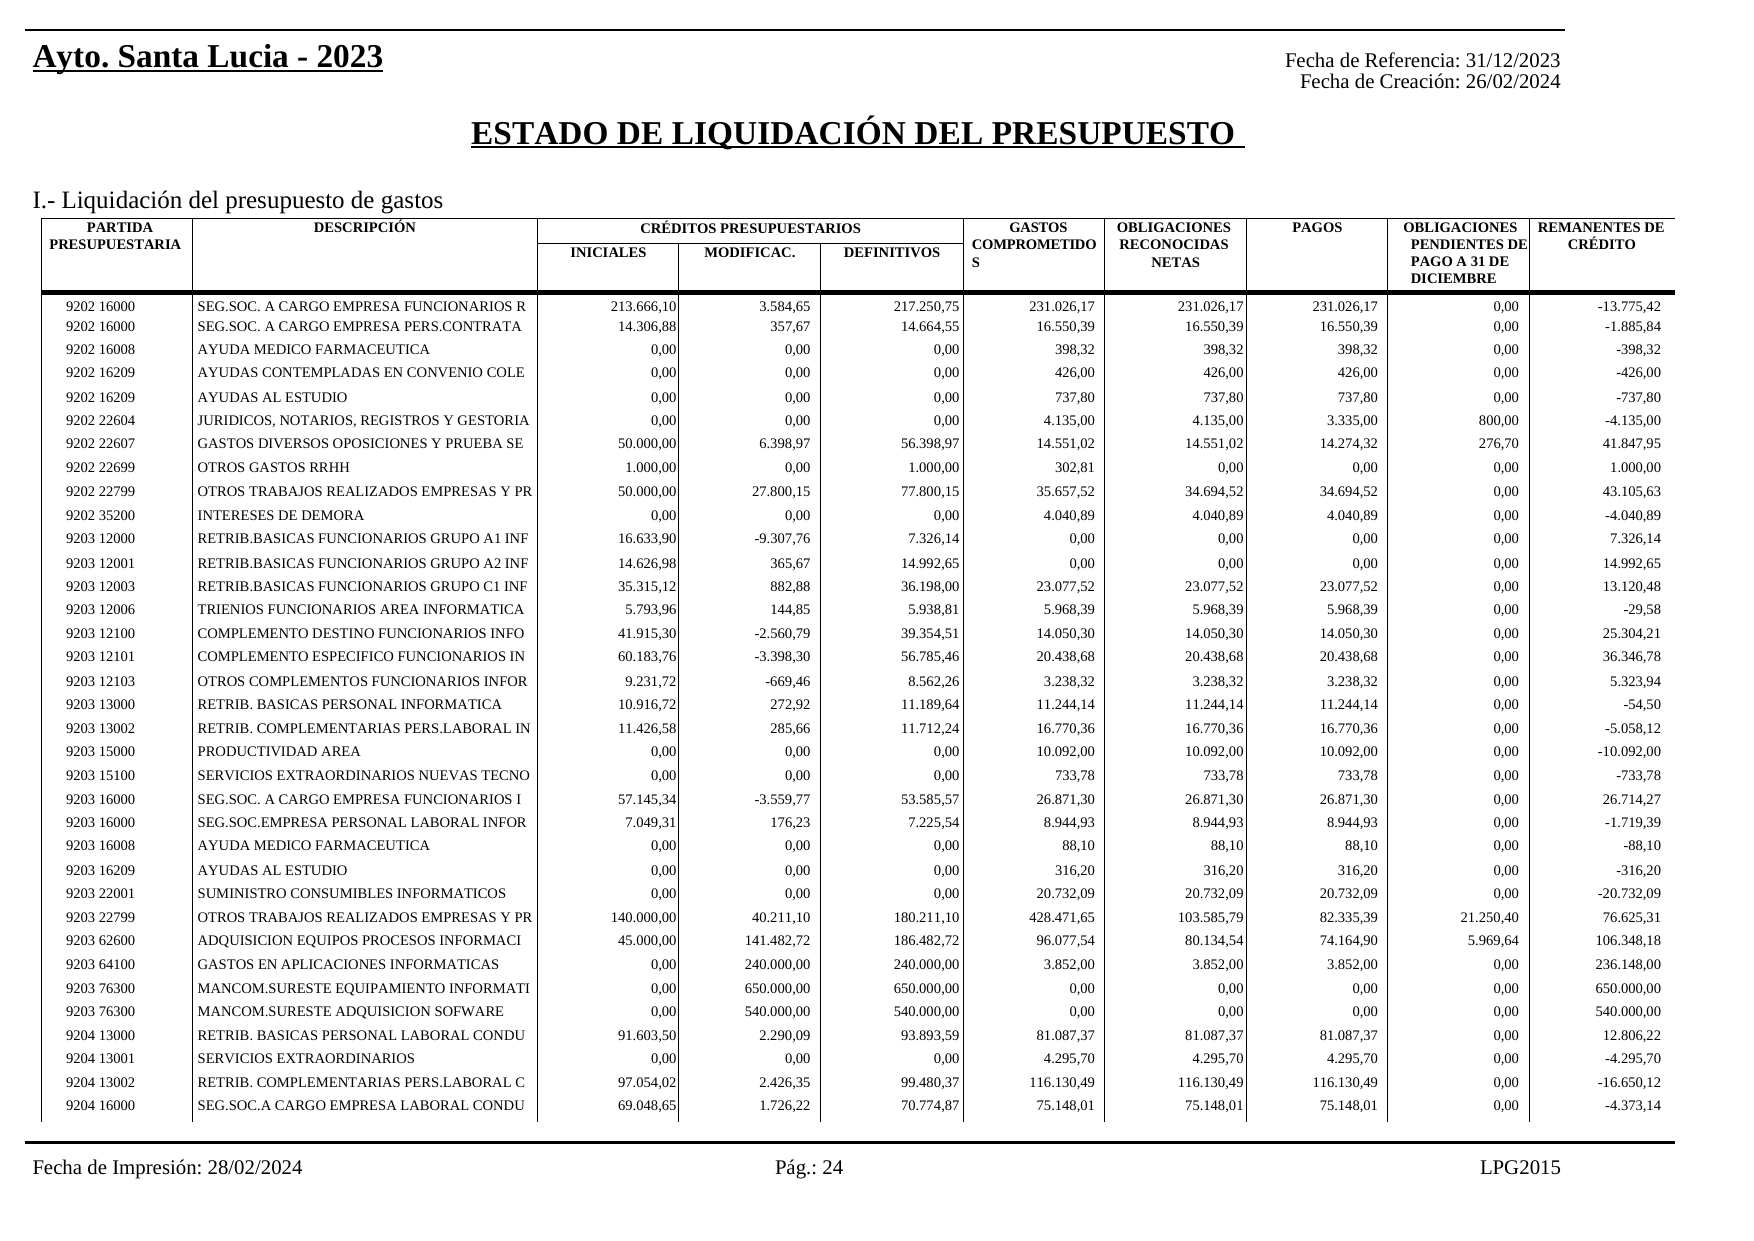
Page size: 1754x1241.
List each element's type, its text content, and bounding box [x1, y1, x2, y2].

table_cell 9203 12103 [42, 669, 192, 692]
table_cell 10.092,00 [1105, 740, 1246, 763]
table_cell 4.135,00 [964, 409, 1104, 432]
table_cell 357,67 [679, 314, 820, 337]
table_cell 3.852,00 [964, 953, 1104, 976]
table_cell 0,00 [1388, 574, 1529, 597]
table_cell SERVICIOS EXTRAORDINARIOS [193, 1047, 537, 1071]
table_cell 3.238,32 [1105, 669, 1246, 692]
table_cell -16.650,12 [1530, 1071, 1675, 1094]
table_cell -29,58 [1530, 598, 1675, 621]
table_cell 0,00 [1388, 1094, 1529, 1122]
table_cell 11.244,14 [1247, 692, 1387, 716]
table_cell MANCOM.SURESTE EQUIPAMIENTO INFORMATI [193, 976, 537, 999]
table_cell -426,00 [1530, 361, 1675, 385]
table_cell 0,00 [1388, 314, 1529, 337]
table_cell 0,00 [679, 834, 820, 857]
table_cell 11.712,24 [821, 716, 963, 739]
table_cell SEG.SOC. A CARGO EMPRESA FUNCIONARIOS R [193, 295, 537, 314]
table_cell 8.562,26 [821, 669, 963, 692]
table_cell 23.077,52 [1247, 574, 1387, 597]
table_cell 106.348,18 [1530, 929, 1675, 952]
table_cell 10.916,72 [538, 692, 678, 716]
table_cell COMPLEMENTO ESPECIFICO FUNCIONARIOS IN [193, 645, 537, 668]
table_cell 43.105,63 [1530, 480, 1675, 503]
table_cell RETRIB. COMPLEMENTARIAS PERS.LABORAL IN [193, 716, 537, 739]
table_cell 40.211,10 [679, 905, 820, 928]
table_cell 0,00 [538, 1000, 678, 1023]
table_cell 13.120,48 [1530, 574, 1675, 597]
table_cell 9203 13002 [42, 716, 192, 739]
table_cell 34.694,52 [1105, 480, 1246, 503]
table_cell 9203 12100 [42, 621, 192, 645]
table_cell 9203 12101 [42, 645, 192, 668]
table_cell 540.000,00 [679, 1000, 820, 1023]
table_cell 9202 16008 [42, 338, 192, 361]
table_cell 316,20 [964, 858, 1104, 881]
table_cell 144,85 [679, 598, 820, 621]
table_header GASTOS COMPROMETIDOS [964, 219, 1104, 290]
table_cell 302,81 [964, 456, 1104, 479]
table_cell 0,00 [1388, 763, 1529, 787]
table_cell 11.244,14 [964, 692, 1104, 716]
table_cell 74.164,90 [1247, 929, 1387, 952]
table_cell 4.040,89 [1105, 503, 1246, 526]
table_cell 20.732,09 [1105, 881, 1246, 905]
table_cell 16.770,36 [964, 716, 1104, 739]
table_cell 0,00 [821, 1047, 963, 1071]
table_cell 11.189,64 [821, 692, 963, 716]
table_cell 0,00 [679, 1047, 820, 1071]
table_cell 7.049,31 [538, 811, 678, 834]
table_cell PRODUCTIVIDAD AREA [193, 740, 537, 763]
table_cell 737,80 [1247, 385, 1387, 408]
table_cell 140.000,00 [538, 905, 678, 928]
table_cell 0,00 [1105, 976, 1246, 999]
table_cell -316,20 [1530, 858, 1675, 881]
table_cell 426,00 [964, 361, 1104, 385]
table_cell 0,00 [1388, 295, 1529, 314]
table_cell 0,00 [964, 1000, 1104, 1023]
table_cell 4.295,70 [1247, 1047, 1387, 1071]
table_cell 0,00 [679, 763, 820, 787]
table_cell 285,66 [679, 716, 820, 739]
table_cell 75.148,01 [1105, 1094, 1246, 1122]
table_header REMANENTES DE CRÉDITO [1530, 219, 1675, 290]
table_cell 57.145,34 [538, 787, 678, 811]
table_cell 0,00 [1247, 551, 1387, 574]
table_cell 21.250,40 [1388, 905, 1529, 928]
table_cell ADQUISICION EQUIPOS PROCESOS INFORMACI [193, 929, 537, 952]
table_cell 36.346,78 [1530, 645, 1675, 668]
table_cell 35.315,12 [538, 574, 678, 597]
table_cell AYUDAS AL ESTUDIO [193, 858, 537, 881]
table_cell -10.092,00 [1530, 740, 1675, 763]
table_cell 0,00 [1388, 526, 1529, 551]
table_cell 0,00 [1247, 456, 1387, 479]
table_cell 7.225,54 [821, 811, 963, 834]
table_cell OTROS COMPLEMENTOS FUNCIONARIOS INFOR [193, 669, 537, 692]
table_cell 3.584,65 [679, 295, 820, 314]
table_cell OTROS GASTOS RRHH [193, 456, 537, 479]
table_cell 0,00 [1388, 834, 1529, 857]
table_cell 0,00 [1388, 503, 1529, 526]
table_cell 9202 16209 [42, 361, 192, 385]
table_cell RETRIB.BASICAS FUNCIONARIOS GRUPO C1 INF [193, 574, 537, 597]
table_cell 0,00 [538, 953, 678, 976]
table_cell -20.732,09 [1530, 881, 1675, 905]
text ESTADO DE LIQUIDACIÓN DEL PRESUPUESTO [32, 113, 1674, 152]
table_cell 650.000,00 [1530, 976, 1675, 999]
table_cell 240.000,00 [821, 953, 963, 976]
table_cell 9203 62600 [42, 929, 192, 952]
table_cell 365,67 [679, 551, 820, 574]
table_cell 0,00 [1388, 456, 1529, 479]
table_cell DEFINITIVOS [821, 244, 963, 290]
table_cell 0,00 [1247, 526, 1387, 551]
table_cell 0,00 [964, 551, 1104, 574]
table_cell 50.000,00 [538, 432, 678, 456]
table_cell 426,00 [1105, 361, 1246, 385]
table_cell 5.968,39 [964, 598, 1104, 621]
table_cell 8.944,93 [964, 811, 1104, 834]
table_cell 0,00 [1105, 1000, 1246, 1023]
table_cell 0,00 [538, 361, 678, 385]
table_cell 426,00 [1247, 361, 1387, 385]
table_cell 23.077,52 [964, 574, 1104, 597]
table_header CRÉDITOS PRESUPUESTARIOS [538, 219, 963, 242]
table_cell 14.050,30 [964, 621, 1104, 645]
table_cell SEG.SOC. A CARGO EMPRESA PERS.CONTRATA [193, 314, 537, 337]
table_cell -4.040,89 [1530, 503, 1675, 526]
table_cell 0,00 [679, 881, 820, 905]
table_cell 0,00 [538, 740, 678, 763]
table_cell 53.585,57 [821, 787, 963, 811]
table_cell 56.785,46 [821, 645, 963, 668]
table_cell 0,00 [1388, 621, 1529, 645]
table_cell 9203 12001 [42, 551, 192, 574]
table_cell -2.560,79 [679, 621, 820, 645]
table_cell 16.550,39 [1105, 314, 1246, 337]
table_cell 0,00 [1388, 1000, 1529, 1023]
table_cell RETRIB.BASICAS FUNCIONARIOS GRUPO A2 INF [193, 551, 537, 574]
table_cell 9202 22799 [42, 480, 192, 503]
table_cell 9204 13001 [42, 1047, 192, 1071]
table_cell RETRIB.BASICAS FUNCIONARIOS GRUPO A1 INF [193, 526, 537, 551]
table_cell 69.048,65 [538, 1094, 678, 1122]
table_cell 180.211,10 [821, 905, 963, 928]
table_cell 7.326,14 [821, 526, 963, 551]
table_cell 103.585,79 [1105, 905, 1246, 928]
table_cell 9203 15000 [42, 740, 192, 763]
table_cell INICIALES [538, 244, 678, 290]
table_cell OTROS TRABAJOS REALIZADOS EMPRESAS Y PR [193, 480, 537, 503]
table_cell AYUDAS CONTEMPLADAS EN CONVENIO COLE [193, 361, 537, 385]
table_cell 39.354,51 [821, 621, 963, 645]
table_cell 14.050,30 [1105, 621, 1246, 645]
table_cell 116.130,49 [1247, 1071, 1387, 1094]
table_cell 41.915,30 [538, 621, 678, 645]
table_cell 7.326,14 [1530, 526, 1675, 551]
table_cell 5.968,39 [1247, 598, 1387, 621]
table_cell 0,00 [679, 409, 820, 432]
table_cell 0,00 [1388, 787, 1529, 811]
table_cell 10.092,00 [1247, 740, 1387, 763]
table_header PARTIDA PRESUPUESTARIA [42, 219, 192, 290]
table_cell 650.000,00 [679, 976, 820, 999]
table_cell 9202 16209 [42, 385, 192, 408]
table_header OBLIGACIONES RECONOCIDAS NETAS [1105, 219, 1246, 290]
table_cell 9203 16209 [42, 858, 192, 881]
table_cell 82.335,39 [1247, 905, 1387, 928]
table_cell 0,00 [1105, 526, 1246, 551]
table_cell AYUDAS AL ESTUDIO [193, 385, 537, 408]
table_cell 176,23 [679, 811, 820, 834]
table_cell 737,80 [964, 385, 1104, 408]
table_cell TRIENIOS FUNCIONARIOS AREA INFORMATICA [193, 598, 537, 621]
table_cell -1.719,39 [1530, 811, 1675, 834]
table_cell -733,78 [1530, 763, 1675, 787]
table_cell 77.800,15 [821, 480, 963, 503]
table_cell 9203 12003 [42, 574, 192, 597]
table_cell SUMINISTRO CONSUMIBLES INFORMATICOS [193, 881, 537, 905]
table_cell 6.398,97 [679, 432, 820, 456]
table_cell 1.000,00 [538, 456, 678, 479]
table_cell 0,00 [679, 456, 820, 479]
table_cell 9204 13000 [42, 1023, 192, 1047]
table_header DESCRIPCIÓN [193, 219, 537, 290]
table_cell 398,32 [1105, 338, 1246, 361]
table_cell 16.550,39 [964, 314, 1104, 337]
table_cell GASTOS DIVERSOS OPOSICIONES Y PRUEBA SE [193, 432, 537, 456]
table_cell COMPLEMENTO DESTINO FUNCIONARIOS INFO [193, 621, 537, 645]
table_cell 97.054,02 [538, 1071, 678, 1094]
table_cell 4.040,89 [964, 503, 1104, 526]
table_cell RETRIB. COMPLEMENTARIAS PERS.LABORAL C [193, 1071, 537, 1094]
text Fecha de Impresión: 28/02/2024 Pág.: 24 LPG2015 [32, 1156, 1674, 1179]
table_cell 1.000,00 [821, 456, 963, 479]
table_cell 9202 22699 [42, 456, 192, 479]
table_cell 0,00 [538, 858, 678, 881]
table_cell 0,00 [1247, 976, 1387, 999]
table_cell 0,00 [821, 834, 963, 857]
table_cell 9203 22001 [42, 881, 192, 905]
table_cell 0,00 [538, 976, 678, 999]
table_cell 733,78 [1105, 763, 1246, 787]
table_cell 4.135,00 [1105, 409, 1246, 432]
table_cell 5.938,81 [821, 598, 963, 621]
table_cell 0,00 [679, 740, 820, 763]
table_cell 0,00 [821, 385, 963, 408]
table_cell 0,00 [964, 976, 1104, 999]
table_cell 231.026,17 [964, 295, 1104, 314]
table_cell 14.551,02 [964, 432, 1104, 456]
table_cell -5.058,12 [1530, 716, 1675, 739]
table_cell 8.944,93 [1247, 811, 1387, 834]
table_cell 428.471,65 [964, 905, 1104, 928]
table_cell 25.304,21 [1530, 621, 1675, 645]
table_cell 0,00 [1388, 858, 1529, 881]
table_cell 14.551,02 [1105, 432, 1246, 456]
table_cell 540.000,00 [1530, 1000, 1675, 1023]
table_cell 9202 22607 [42, 432, 192, 456]
table_cell 75.148,01 [964, 1094, 1104, 1122]
table_cell OTROS TRABAJOS REALIZADOS EMPRESAS Y PR [193, 905, 537, 928]
table_cell 0,00 [821, 409, 963, 432]
table_cell AYUDA MEDICO FARMACEUTICA [193, 834, 537, 857]
table_cell 45.000,00 [538, 929, 678, 952]
table_cell 0,00 [538, 834, 678, 857]
table_cell 733,78 [1247, 763, 1387, 787]
table_cell 9202 22604 [42, 409, 192, 432]
table_cell 20.732,09 [964, 881, 1104, 905]
table_cell 0,00 [1388, 645, 1529, 668]
table_cell -669,46 [679, 669, 820, 692]
table_cell 20.438,68 [1247, 645, 1387, 668]
table_cell 9204 16000 [42, 1094, 192, 1122]
table_cell 2.290,09 [679, 1023, 820, 1047]
table_cell 0,00 [538, 1047, 678, 1071]
table_cell 9203 13000 [42, 692, 192, 716]
table_cell 9.231,72 [538, 669, 678, 692]
table_cell 9203 12000 [42, 526, 192, 551]
table_cell 0,00 [538, 763, 678, 787]
table_cell -3.559,77 [679, 787, 820, 811]
table_cell 0,00 [538, 338, 678, 361]
table_cell 12.806,22 [1530, 1023, 1675, 1047]
table_cell 240.000,00 [679, 953, 820, 976]
table_cell 9204 13002 [42, 1071, 192, 1094]
table_cell JURIDICOS, NOTARIOS, REGISTROS Y GESTORIA [193, 409, 537, 432]
table_cell 0,00 [1388, 1047, 1529, 1071]
table_cell 3.335,00 [1247, 409, 1387, 432]
table_cell 0,00 [538, 503, 678, 526]
table_cell 16.550,39 [1247, 314, 1387, 337]
table_cell 23.077,52 [1105, 574, 1246, 597]
table_cell 4.295,70 [964, 1047, 1104, 1071]
table_cell 737,80 [1105, 385, 1246, 408]
table_cell 0,00 [1388, 811, 1529, 834]
table_cell 398,32 [1247, 338, 1387, 361]
table_cell 0,00 [1388, 480, 1529, 503]
table_cell 272,92 [679, 692, 820, 716]
table_cell SEG.SOC.A CARGO EMPRESA LABORAL CONDU [193, 1094, 537, 1122]
table_cell -398,32 [1530, 338, 1675, 361]
text Ayto. Santa Lucia - 2023 Fecha de Referencia: 31/12/2023 [32, 39, 1674, 75]
table_cell 0,00 [1388, 669, 1529, 692]
table_cell -737,80 [1530, 385, 1675, 408]
table_cell SEG.SOC.EMPRESA PERSONAL LABORAL INFOR [193, 811, 537, 834]
table_cell 14.050,30 [1247, 621, 1387, 645]
table_cell 9203 12006 [42, 598, 192, 621]
table_cell RETRIB. BASICAS PERSONAL INFORMATICA [193, 692, 537, 716]
table_cell 0,00 [1388, 385, 1529, 408]
table_cell 0,00 [821, 858, 963, 881]
table_cell 236.148,00 [1530, 953, 1675, 976]
table_cell 9202 35200 [42, 503, 192, 526]
table_cell -13.775,42 [1530, 295, 1675, 314]
table_cell 9202 16000 [42, 314, 192, 337]
table_cell 0,00 [679, 503, 820, 526]
table_cell 93.893,59 [821, 1023, 963, 1047]
table_header OBLIGACIONES PENDIENTES DE PAGO A 31 DE DICIEMBRE [1388, 219, 1529, 290]
text Fecha de Creación: 26/02/2024 [1300, 75, 1674, 91]
table_cell 3.852,00 [1247, 953, 1387, 976]
table_cell 0,00 [821, 740, 963, 763]
table_cell 217.250,75 [821, 295, 963, 314]
table_cell 36.198,00 [821, 574, 963, 597]
table_cell 4.295,70 [1105, 1047, 1246, 1071]
table_cell -9.307,76 [679, 526, 820, 551]
table_cell 41.847,95 [1530, 432, 1675, 456]
table_cell 14.274,32 [1247, 432, 1387, 456]
table_cell 3.238,32 [1247, 669, 1387, 692]
table_cell 186.482,72 [821, 929, 963, 952]
table_cell 35.657,52 [964, 480, 1104, 503]
table_cell 5.793,96 [538, 598, 678, 621]
table_cell 14.664,55 [821, 314, 963, 337]
table_cell 231.026,17 [1247, 295, 1387, 314]
table_cell 0,00 [679, 361, 820, 385]
table_cell 9203 16000 [42, 787, 192, 811]
table_cell INTERESES DE DEMORA [193, 503, 537, 526]
table_cell MODIFICAC. [679, 244, 820, 290]
table_cell 34.694,52 [1247, 480, 1387, 503]
table_cell 5.323,94 [1530, 669, 1675, 692]
table_cell 11.426,58 [538, 716, 678, 739]
table_cell RETRIB. BASICAS PERSONAL LABORAL CONDU [193, 1023, 537, 1047]
table_cell 9203 15100 [42, 763, 192, 787]
table_cell 16.633,90 [538, 526, 678, 551]
table_cell 27.800,15 [679, 480, 820, 503]
table_cell 316,20 [1247, 858, 1387, 881]
table_cell 116.130,49 [964, 1071, 1104, 1094]
table_cell 0,00 [1388, 692, 1529, 716]
table_cell 0,00 [1388, 716, 1529, 739]
table_cell -1.885,84 [1530, 314, 1675, 337]
table_cell 0,00 [821, 763, 963, 787]
table_cell 11.244,14 [1105, 692, 1246, 716]
table_cell 276,70 [1388, 432, 1529, 456]
table_cell 26.871,30 [1105, 787, 1246, 811]
table_cell 9203 22799 [42, 905, 192, 928]
table_cell 0,00 [1388, 740, 1529, 763]
table_cell 882,88 [679, 574, 820, 597]
table_cell 4.040,89 [1247, 503, 1387, 526]
table_cell 733,78 [964, 763, 1104, 787]
table_cell 16.770,36 [1247, 716, 1387, 739]
table_cell 9203 16008 [42, 834, 192, 857]
table_cell 26.871,30 [1247, 787, 1387, 811]
table_cell 56.398,97 [821, 432, 963, 456]
table_cell 70.774,87 [821, 1094, 963, 1122]
table_cell 231.026,17 [1105, 295, 1246, 314]
table_cell 0,00 [821, 503, 963, 526]
table_cell 5.968,39 [1105, 598, 1246, 621]
table_cell -3.398,30 [679, 645, 820, 668]
table_cell 0,00 [538, 385, 678, 408]
table_cell 0,00 [1105, 551, 1246, 574]
table_cell 0,00 [821, 361, 963, 385]
table_cell 0,00 [821, 881, 963, 905]
table_cell 81.087,37 [1247, 1023, 1387, 1047]
table_cell 2.426,35 [679, 1071, 820, 1094]
table_cell 0,00 [1388, 953, 1529, 976]
table_cell 16.770,36 [1105, 716, 1246, 739]
table_cell 99.480,37 [821, 1071, 963, 1094]
table_cell 26.714,27 [1530, 787, 1675, 811]
table_cell 0,00 [679, 858, 820, 881]
table_cell 116.130,49 [1105, 1071, 1246, 1094]
table_cell 9202 16000 [42, 295, 192, 314]
text I.- Liquidación del presupuesto de gastos [32, 187, 1674, 214]
table_cell 0,00 [1247, 1000, 1387, 1023]
table_cell 80.134,54 [1105, 929, 1246, 952]
table_cell SERVICIOS EXTRAORDINARIOS NUEVAS TECNO [193, 763, 537, 787]
table_cell 9203 76300 [42, 976, 192, 999]
table_cell 1.726,22 [679, 1094, 820, 1122]
table_cell 81.087,37 [964, 1023, 1104, 1047]
table_cell 60.183,76 [538, 645, 678, 668]
table_cell 0,00 [538, 409, 678, 432]
table_cell 0,00 [821, 338, 963, 361]
table_cell 398,32 [964, 338, 1104, 361]
table_cell 8.944,93 [1105, 811, 1246, 834]
table_cell 14.992,65 [821, 551, 963, 574]
table_cell 14.626,98 [538, 551, 678, 574]
table_cell 800,00 [1388, 409, 1529, 432]
table_cell 0,00 [538, 881, 678, 905]
table_cell 316,20 [1105, 858, 1246, 881]
table_cell 96.077,54 [964, 929, 1104, 952]
table_cell 141.482,72 [679, 929, 820, 952]
table_cell 540.000,00 [821, 1000, 963, 1023]
table_cell 9203 64100 [42, 953, 192, 976]
table_cell 0,00 [679, 385, 820, 408]
table_cell 76.625,31 [1530, 905, 1675, 928]
table_cell 14.992,65 [1530, 551, 1675, 574]
table_cell -54,50 [1530, 692, 1675, 716]
table_cell 0,00 [1388, 598, 1529, 621]
table_header PAGOS [1247, 219, 1387, 290]
table_cell 0,00 [1388, 881, 1529, 905]
table_cell 0,00 [1388, 338, 1529, 361]
table_cell GASTOS EN APLICACIONES INFORMATICAS [193, 953, 537, 976]
table_cell 26.871,30 [964, 787, 1104, 811]
table_cell 0,00 [1388, 1023, 1529, 1047]
table_cell 50.000,00 [538, 480, 678, 503]
table_cell AYUDA MEDICO FARMACEUTICA [193, 338, 537, 361]
table_cell MANCOM.SURESTE ADQUISICION SOFWARE [193, 1000, 537, 1023]
table_cell SEG.SOC. A CARGO EMPRESA FUNCIONARIOS I [193, 787, 537, 811]
table_cell -4.295,70 [1530, 1047, 1675, 1071]
table_cell 9203 76300 [42, 1000, 192, 1023]
table_cell -4.135,00 [1530, 409, 1675, 432]
table_cell 81.087,37 [1105, 1023, 1246, 1047]
table_cell 3.852,00 [1105, 953, 1246, 976]
table_cell 650.000,00 [821, 976, 963, 999]
table_cell 0,00 [1388, 1071, 1529, 1094]
table_cell -88,10 [1530, 834, 1675, 857]
table_cell 1.000,00 [1530, 456, 1675, 479]
table_cell 20.732,09 [1247, 881, 1387, 905]
table_cell -4.373,14 [1530, 1094, 1675, 1122]
table_cell 88,10 [1247, 834, 1387, 857]
table_cell 91.603,50 [538, 1023, 678, 1047]
table_cell 0,00 [1388, 361, 1529, 385]
table_cell 10.092,00 [964, 740, 1104, 763]
table_cell 0,00 [1388, 551, 1529, 574]
table_cell 213.666,10 [538, 295, 678, 314]
table_cell 5.969,64 [1388, 929, 1529, 952]
table_cell 0,00 [1388, 976, 1529, 999]
table_cell 0,00 [679, 338, 820, 361]
table_cell 0,00 [964, 526, 1104, 551]
table_cell 20.438,68 [1105, 645, 1246, 668]
table_cell 20.438,68 [964, 645, 1104, 668]
table_cell 88,10 [964, 834, 1104, 857]
table_cell 9203 16000 [42, 811, 192, 834]
table_cell 88,10 [1105, 834, 1246, 857]
table_cell 14.306,88 [538, 314, 678, 337]
table_cell 0,00 [1105, 456, 1246, 479]
table_cell 75.148,01 [1247, 1094, 1387, 1122]
table_cell 3.238,32 [964, 669, 1104, 692]
